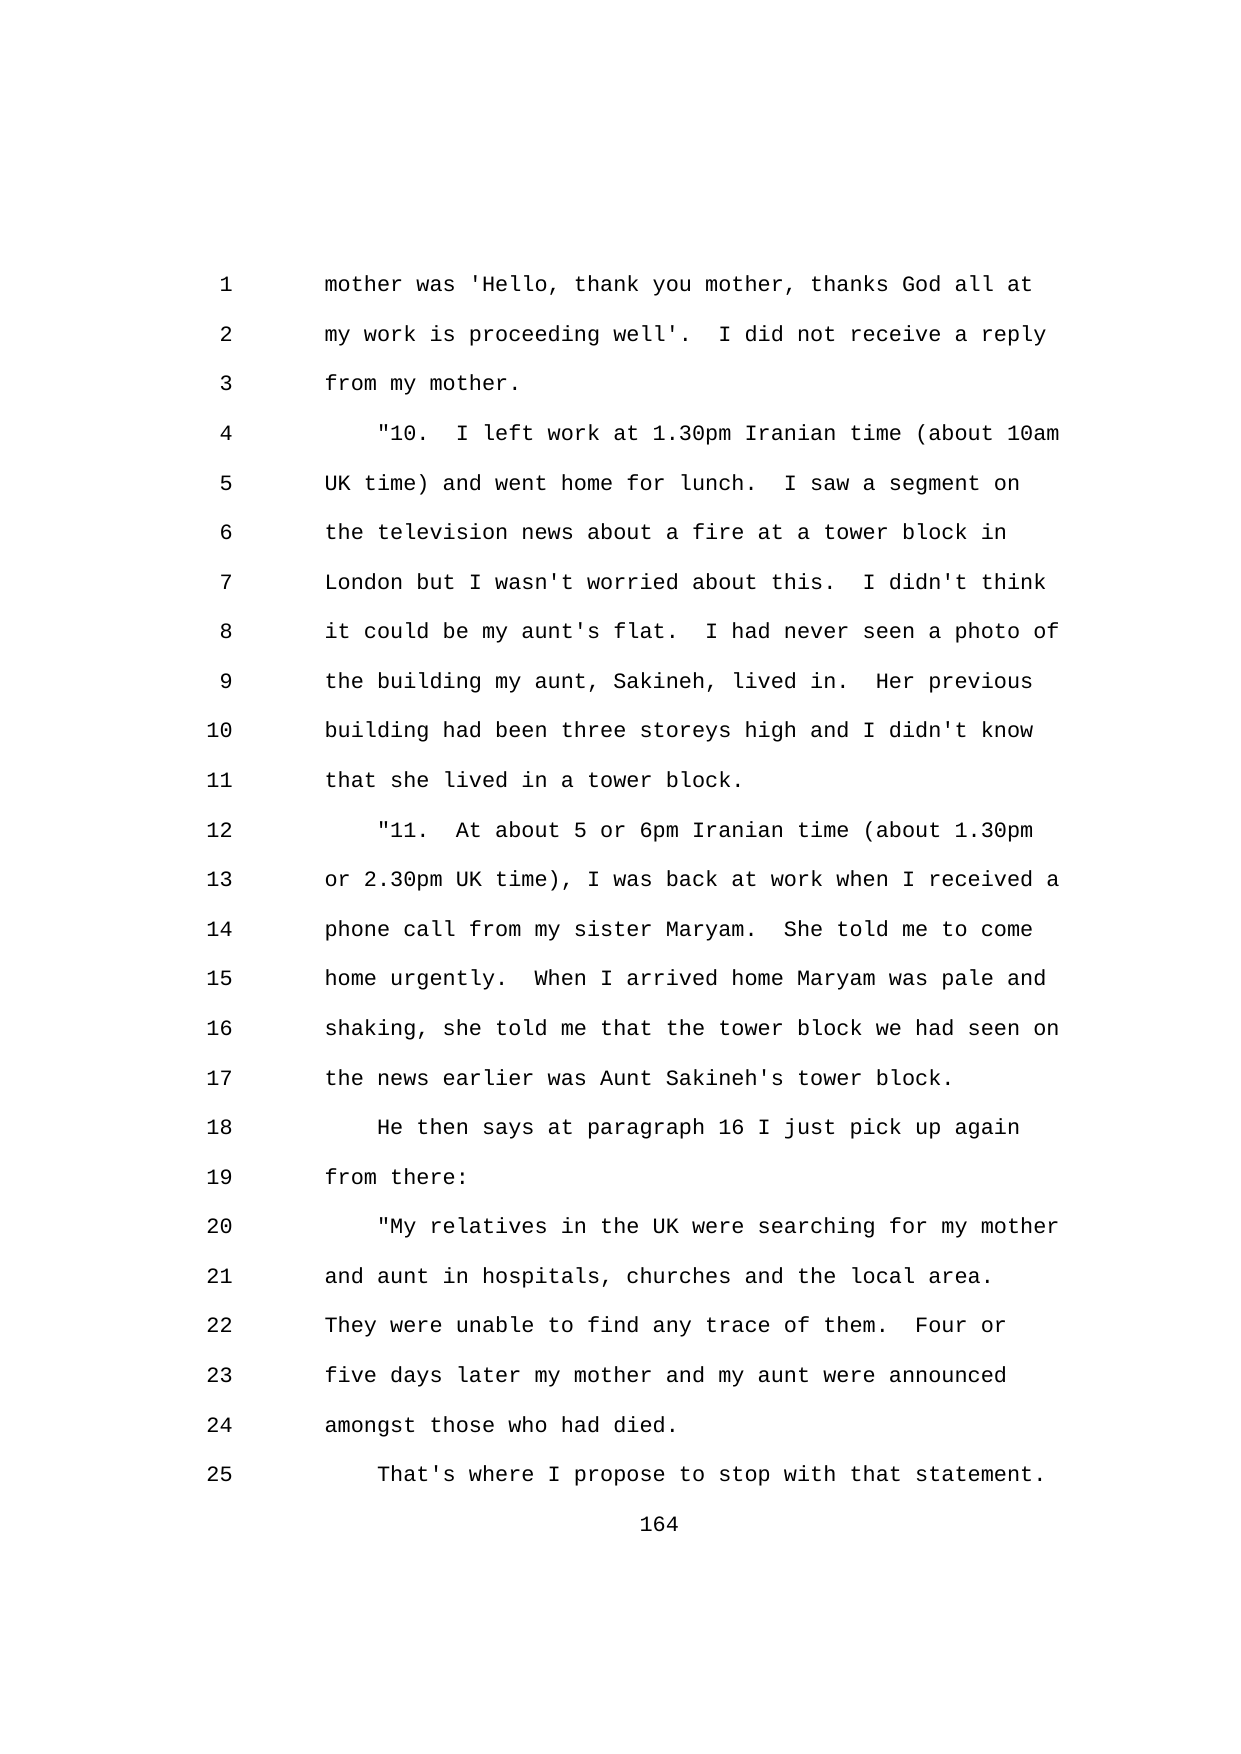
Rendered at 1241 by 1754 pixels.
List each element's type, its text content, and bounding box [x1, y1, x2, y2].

text 17 the news earlier was Aunt Sakineh's tower block. [75, 1067, 1165, 1091]
text 11 that she lived in a tower block. [75, 769, 1165, 794]
text 1 mother was 'Hello, thank you mother, thanks God all at [75, 273, 1165, 298]
text 12 "11. At about 5 or 6pm Iranian time (about 1.30pm [75, 819, 1165, 843]
text 21 and aunt in hospitals, churches and the local area. [75, 1265, 1165, 1290]
text 23 five days later my mother and my aunt were announced [75, 1364, 1165, 1389]
text 5 UK time) and went home for lunch. I saw a segment on [75, 472, 1165, 496]
text 2 my work is proceeding well'. I did not receive a reply [75, 323, 1165, 348]
text 25 That's where I propose to stop with that statement. [75, 1463, 1165, 1488]
text 10 building had been three storeys high and I didn't know [75, 719, 1165, 744]
text 3 from my mother. [75, 372, 1165, 397]
text 14 phone call from my sister Maryam. She told me to come [75, 918, 1165, 943]
text 6 the television news about a fire at a tower block in [75, 521, 1165, 546]
text 9 the building my aunt, Sakineh, lived in. Her previous [75, 670, 1165, 695]
text 18 He then says at paragraph 16 I just pick up again [75, 1116, 1165, 1141]
text 24 amongst those who had died. [75, 1414, 1165, 1438]
text 16 shaking, she told me that the tower block we had seen on [75, 1017, 1165, 1042]
text 15 home urgently. When I arrived home Maryam was pale and [75, 967, 1165, 992]
text 13 or 2.30pm UK time), I was back at work when I received a [75, 868, 1165, 893]
text 20 "My relatives in the UK were searching for my mother [75, 1215, 1165, 1240]
text 22 They were unable to find any trace of them. Four or [75, 1314, 1165, 1339]
text 4 "10. I left work at 1.30pm Iranian time (about 10am [75, 422, 1165, 447]
text 164 [75, 1513, 1165, 1538]
text 7 London but I wasn't worried about this. I didn't think [75, 571, 1165, 596]
text 8 it could be my aunt's flat. I had never seen a photo of [75, 620, 1165, 645]
text 19 from there: [75, 1166, 1165, 1191]
